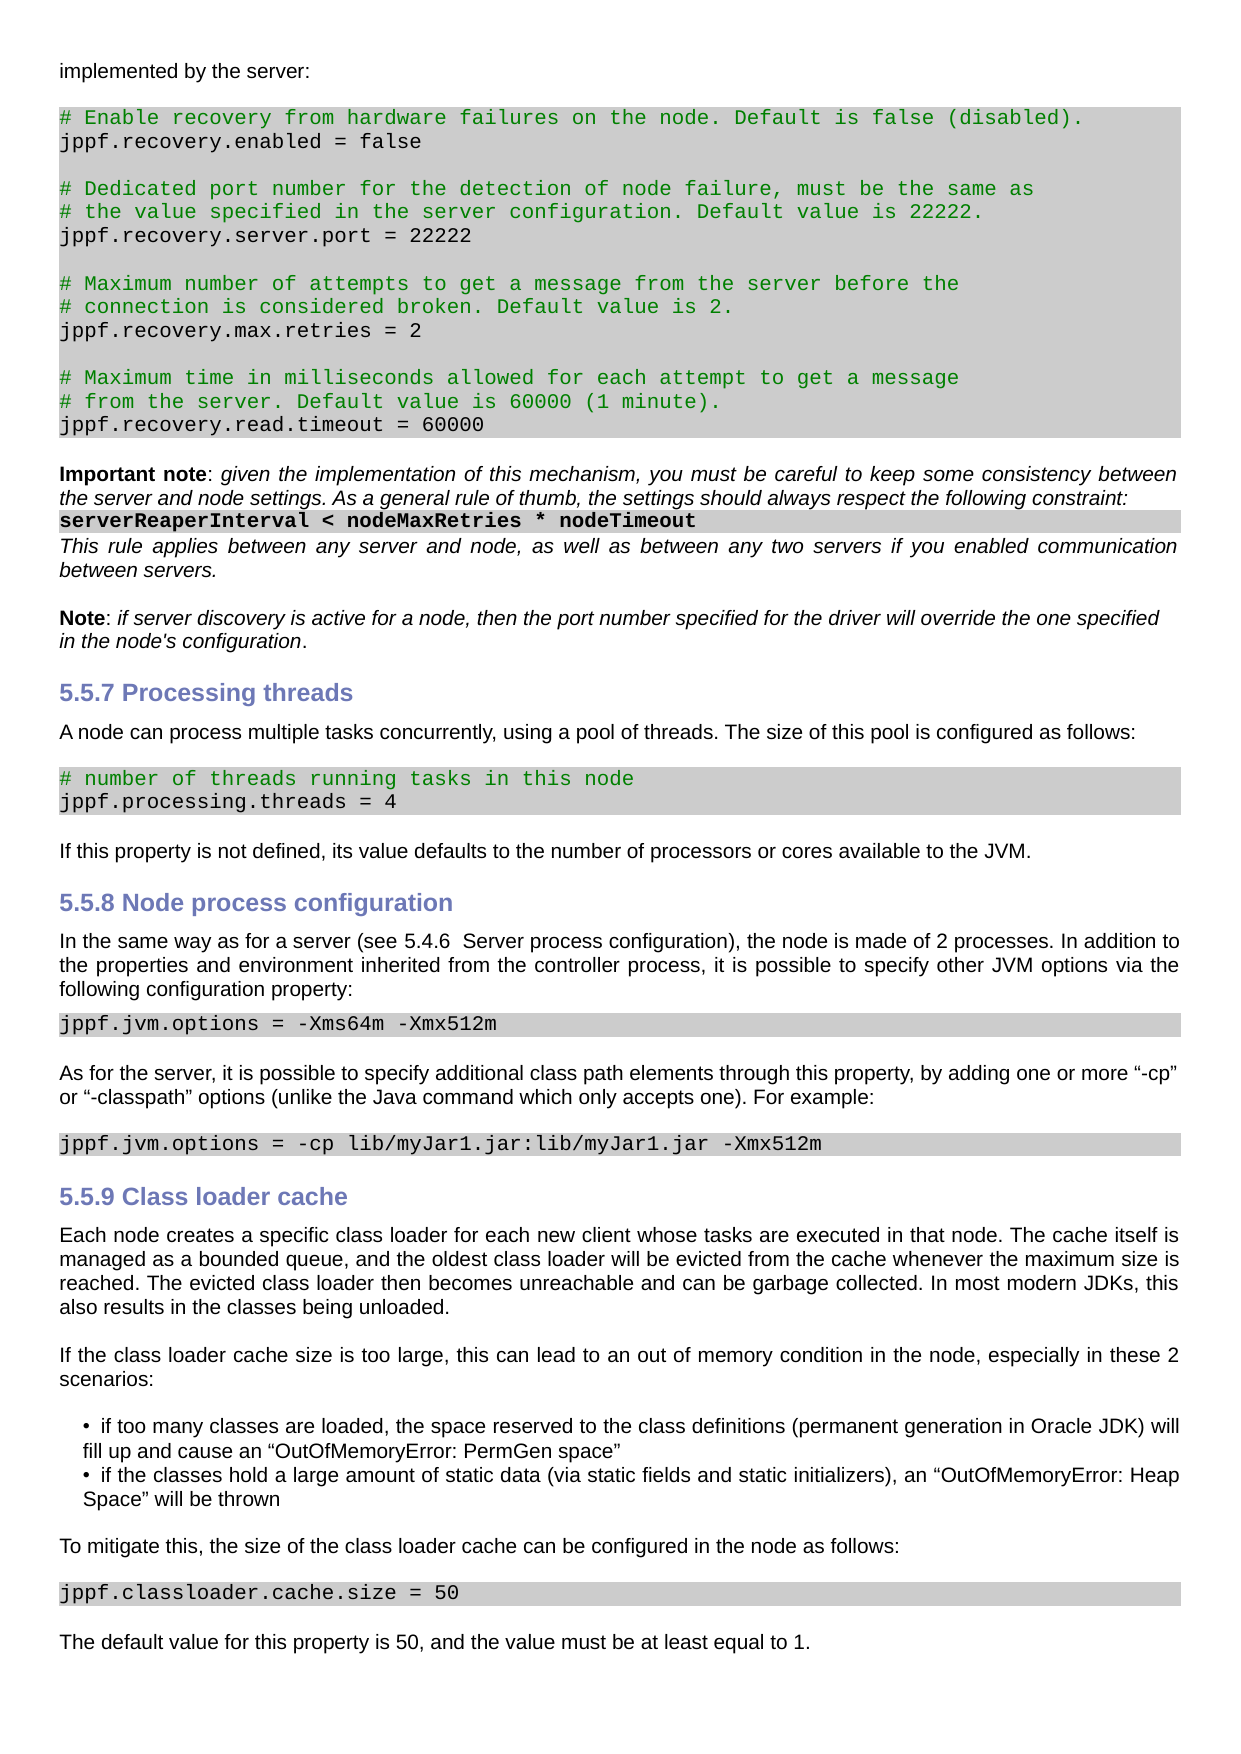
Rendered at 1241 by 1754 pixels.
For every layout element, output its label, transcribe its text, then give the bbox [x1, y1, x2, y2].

text To mitigate this, the size of the class loader cache can be configured in the node as follows: [59, 1534, 1181, 1558]
text # Maximum number of attempts to get a message from the server before the [59, 272, 1181, 296]
text jppf.jvm.options = -Xms64m -Xmx512m [59, 1013, 1181, 1037]
text In the same way as for a server (see 5.4.6 Server process configuration), the node is made of 2 processes. In addition to the properties and environment inherited from the controller process, it is possible to specify other JVM options via the following configuration property: [59, 929, 1181, 1001]
text # from the server. Default value is 60000 (1 minute). [59, 391, 1181, 414]
text If the class loader cache size is too large, this can lead to an out of memory condition in the node, especially in these 2 scenarios: [59, 1342, 1181, 1390]
text # the value specified in the server configuration. Default value is 22222. [59, 202, 1181, 225]
text jppf.classloader.cache.size = 50 [59, 1582, 1181, 1606]
list if too many classes are loaded, the space reserved to the class definitions (permanent generation in Oracle JDK) will fill up and cause an “OutOfMemoryError: PermGen space” [83, 1414, 1181, 1462]
text # number of threads running tasks in this node jppf.processing.threads = 4 [59, 767, 1181, 815]
subtitle Class loader cache [59, 1181, 1181, 1210]
text This rule applies between any server and node, as well as between any two servers if you enabled communication between servers. [59, 533, 1181, 581]
text The default value for this property is 50, and the value must be at least equal to 1. [59, 1630, 1181, 1654]
text jppf.recovery.max.retries = 2 [59, 320, 1181, 343]
text Each node creates a specific class loader for each new client whose tasks are executed in that node. The cache itself is managed as a bounded queue, and the oldest class loader will be evicted from the cache whenever the maximum size is reached. The evicted class loader then becomes unreachable and can be garbage collected. In most modern JDKs, this also results in the classes being unloaded. [59, 1223, 1181, 1318]
text serverReaperInterval < nodeMaxRetries * nodeTimeout [59, 510, 1181, 533]
text jppf.recovery.server.port = 22222 [59, 225, 1181, 249]
text jppf.jvm.options = -cp lib/myJar1.jar:lib/myJar1.jar -Xmx512m [59, 1133, 1181, 1156]
text jppf.recovery.read.timeout = 60000 [59, 414, 1181, 438]
text Important note: given the implementation of this mechanism, you must be careful to keep some consistency between the server and node settings. As a general rule of thumb, the settings should always respect the following constraint: [59, 462, 1181, 510]
text # Maximum time in milliseconds allowed for each attempt to get a message [59, 367, 1181, 391]
text # Dedicated port number for the detection of node failure, must be the same as [59, 178, 1181, 202]
text If this property is not defined, its value defaults to the number of processors or cores available to the JVM. [59, 839, 1181, 863]
subtitle Node process configuration [59, 888, 1181, 916]
subtitle Processing threads [59, 678, 1181, 707]
text As for the server, it is possible to specify additional class path elements through this property, by adding one or more “-cp” or “-classpath” options (unlike the Java command which only accepts one). For example: [59, 1061, 1181, 1109]
text # connection is considered broken. Default value is 2. [59, 296, 1181, 320]
text implemented by the server: [59, 59, 1181, 83]
text Note: if server discovery is active for a node, then the port number specified for the driver will override the one specified in the node's configuration. [59, 605, 1181, 653]
text # Enable recovery from hardware failures on the node. Default is false (disabled). [59, 107, 1181, 131]
text jppf.recovery.enabled = false [59, 131, 1181, 154]
list if the classes hold a large amount of static data (via static fields and static initializers), an “OutOfMemoryError: Heap Space” will be thrown [83, 1462, 1181, 1510]
text A node can process multiple tasks concurrently, using a pool of threads. The size of this pool is configured as follows: [59, 719, 1181, 743]
